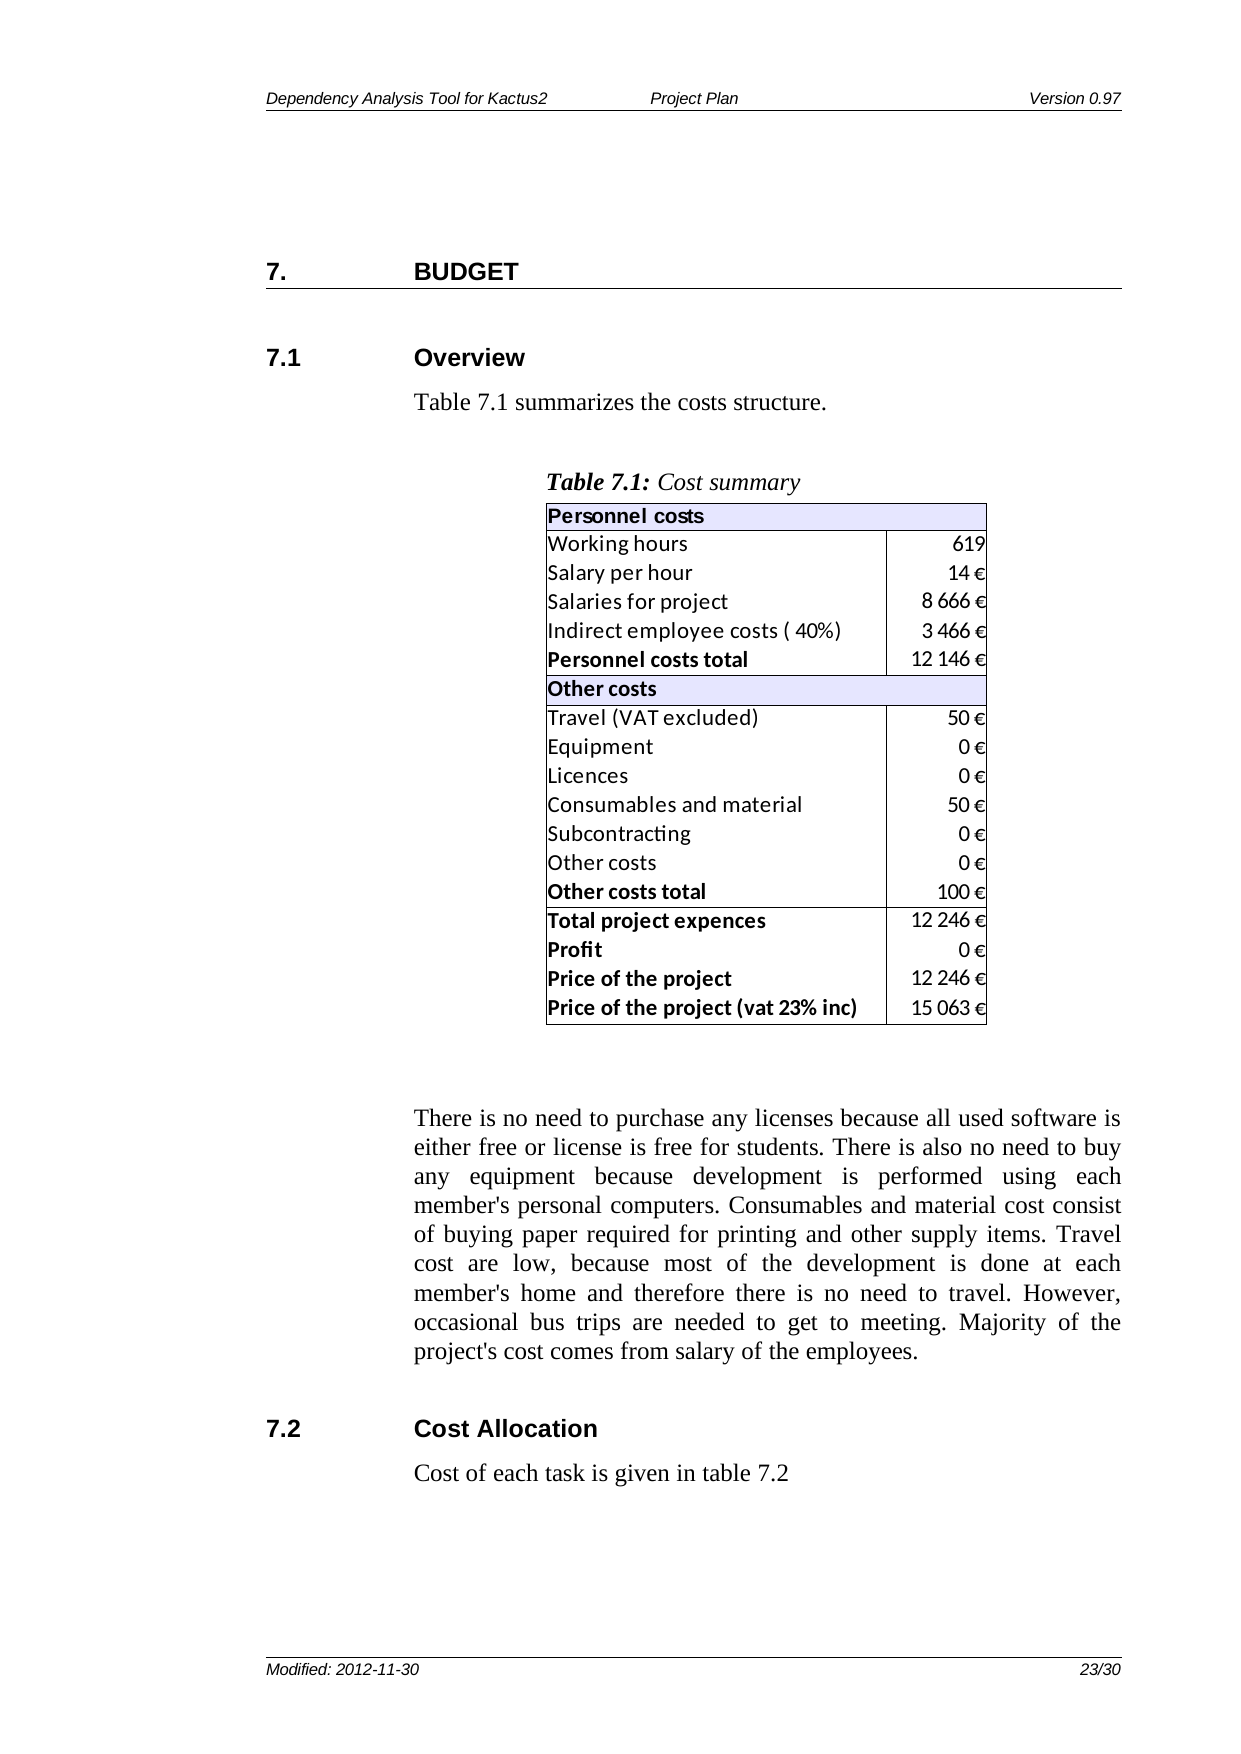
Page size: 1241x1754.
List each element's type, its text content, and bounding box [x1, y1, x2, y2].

text There is no need to purchase any licenses because all used software is either free or license is free for students. There is also no need to buy any equipment because development is performed using each member's personal computers. Consumables and material cost consist of buying paper required for printing and other supply items. Travel cost are low, because most of the development is done at each member's home and therefore there is no need to travel. However, occasional bus trips are needed to get to meeting. Majority of the project's cost comes from salary of the employees. [413, 1103, 1122, 1364]
subtitle Overview [266, 343, 1122, 372]
text Cost of each task is given in table 7.2 [413, 1458, 1122, 1487]
subtitle Cost Allocation [266, 1414, 1122, 1443]
text Table 7.1: Cost summary [546, 466, 989, 495]
subtitle Budget [266, 257, 1122, 288]
text Table 7.1 summarizes the costs structure. [369, 387, 1122, 416]
